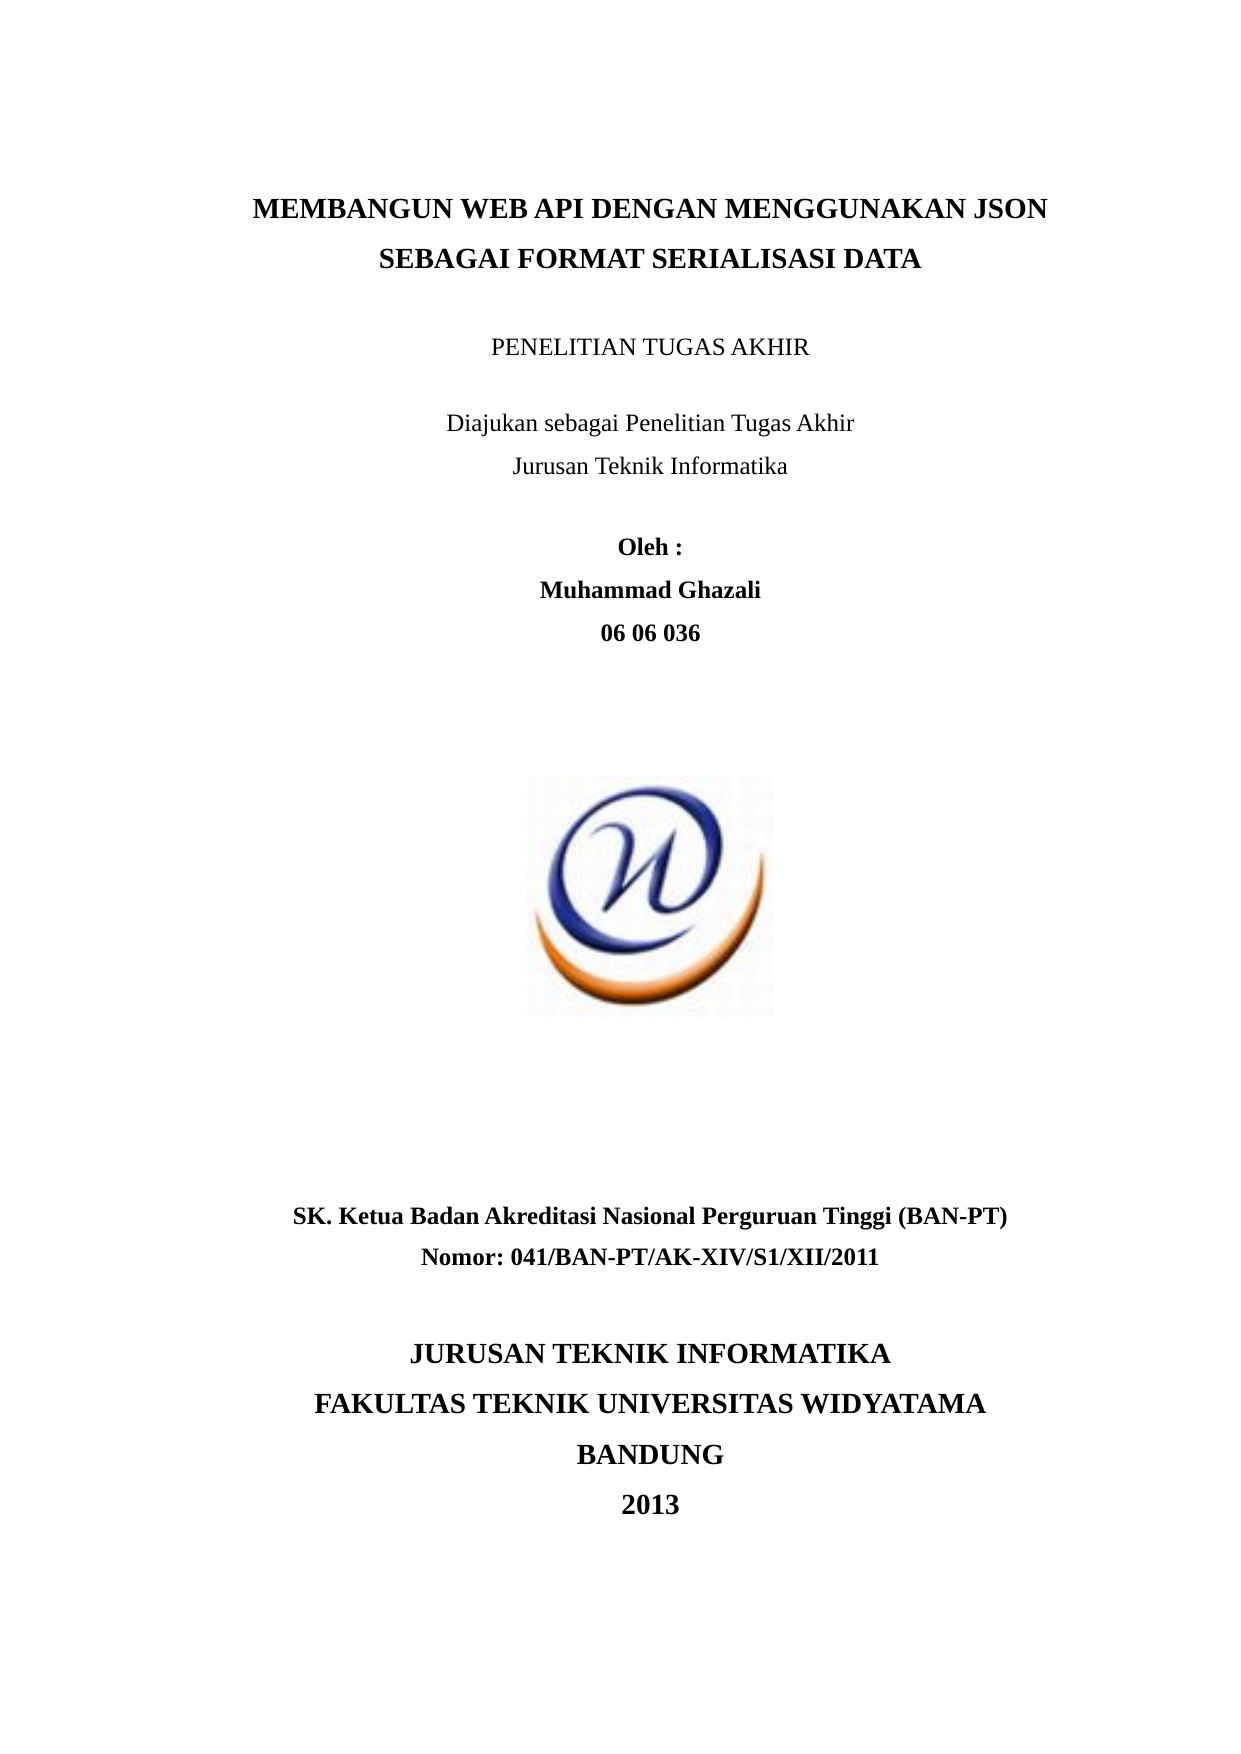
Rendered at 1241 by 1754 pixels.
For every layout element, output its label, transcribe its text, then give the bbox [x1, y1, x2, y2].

table_cell Oleh : Muhammad Ghazali 06 06 036 [237, 526, 1063, 652]
table_cell JURUSAN TEKNIK INFORMATIKA FAKULTAS TEKNIK UNIVERSITAS WIDYATAMA BANDUNG 2013 [237, 1330, 1063, 1526]
table_cell PENELITIAN TUGAS AKHIR [237, 290, 1063, 402]
table_cell [237, 653, 1063, 1195]
table_cell Diajukan sebagai Penelitian Tugas Akhir Jurusan Teknik Informatika [237, 403, 1063, 486]
table_cell [237, 486, 1063, 526]
table_cell SK. Ketua Badan Akreditasi Nasional Perguruan Tinggi (BAN-PT) Nomor: 041/BAN-PT/AK-XIV/S1/XII/2011 [237, 1195, 1063, 1330]
picture [527, 776, 773, 1017]
table_header MEMBANGUN WEB API DENGAN MENGGUNAKAN JSON SEBAGAI FORMAT SERIALISASI DATA [237, 177, 1063, 290]
